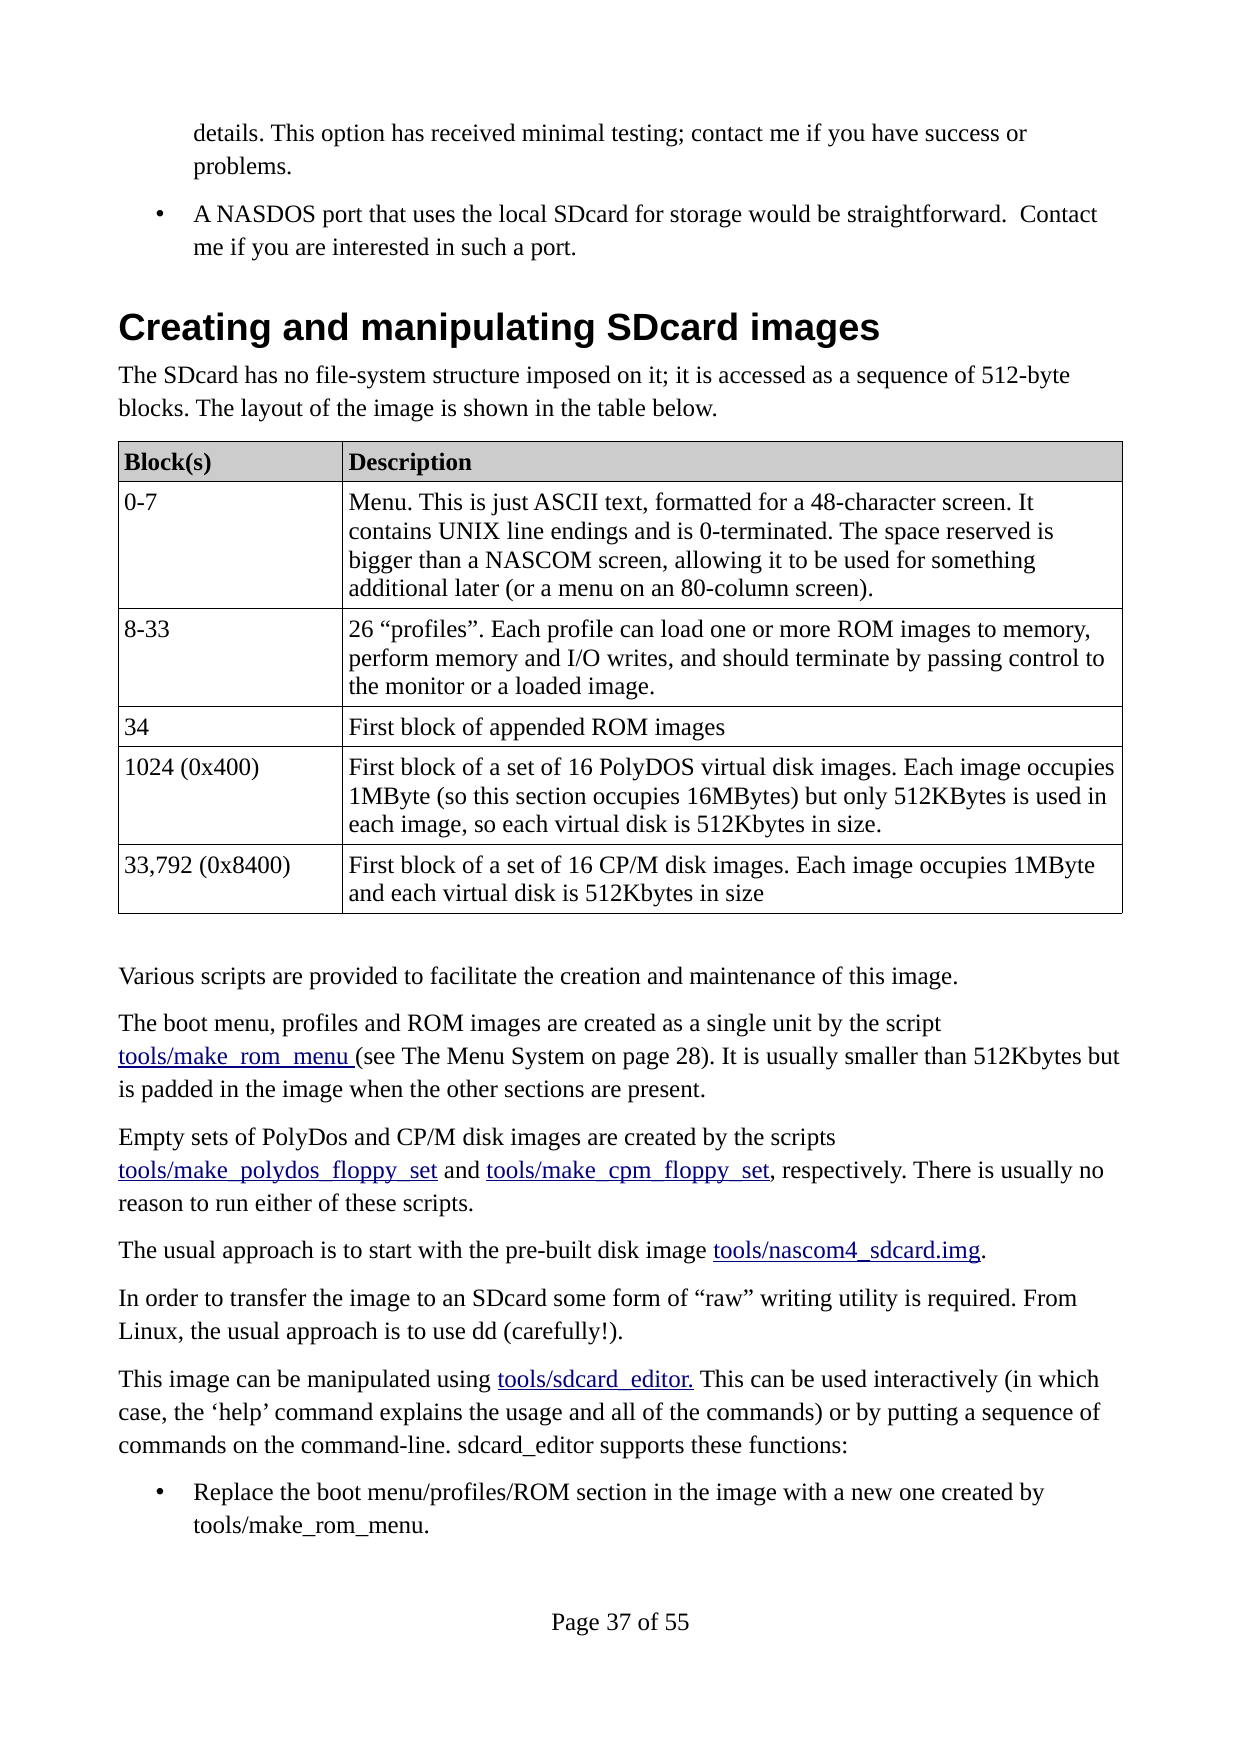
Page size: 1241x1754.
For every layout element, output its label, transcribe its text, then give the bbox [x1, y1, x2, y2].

text Various scripts are provided to facilitate the creation and maintenance of this image. [118, 961, 1122, 989]
text The SDcard has no file-system structure imposed on it; it is accessed as a sequence of 512-byte blocks. The layout of the image is shown in the table below. [118, 361, 1122, 422]
text The usual approach is to start with the pre-built disk image tools/nascom4_sdcard.img. [118, 1236, 1122, 1264]
table_header Block(s) [119, 442, 342, 481]
subtitle Creating and manipulating SDcard images [118, 304, 1122, 348]
list details. This option has received minimal testing; contact me if you have success or problems. [156, 118, 1122, 180]
table_header Description [343, 442, 1122, 481]
table_cell 34 [119, 707, 342, 746]
table_cell 26 “profiles”. Each profile can load one or more ROM images to memory, perform memory and I/O writes, and should terminate by passing control to the monitor or a loaded image. [343, 609, 1122, 706]
list Replace the boot menu/profiles/ROM section in the image with a new one created by tools/make_rom_menu. [156, 1477, 1122, 1539]
text The boot menu, profiles and ROM images are created as a single unit by the script tools/make_rom_menu (see The Menu System on page 28). It is usually smaller than 512Kbytes but is padded in the image when the other sections are present. [118, 1008, 1122, 1103]
table_cell 8-33 [119, 609, 342, 706]
table_cell 0-7 [119, 482, 342, 608]
list A NASDOS port that uses the local SDcard for storage would be straightforward. Contact me if you are interested in such a port. [156, 199, 1122, 261]
text This image can be manipulated using tools/sdcard_editor. This can be used interactively (in which case, the ‘help’ command explains the usage and all of the commands) or by putting a sequence of commands on the command-line. sdcard_editor supports these functions: [118, 1364, 1122, 1459]
table_cell First block of appended ROM images [343, 707, 1122, 746]
table_cell Menu. This is just ASCII text, formatted for a 48-character screen. It contains UNIX line endings and is 0-terminated. The space reserved is bigger than a NASCOM screen, allowing it to be used for something additional later (or a menu on an 80-column screen). [343, 482, 1122, 608]
table_cell 33,792 (0x8400) [119, 845, 342, 913]
table_cell First block of a set of 16 CP/M disk images. Each image occupies 1MByte and each virtual disk is 512Kbytes in size [343, 845, 1122, 913]
text Empty sets of PolyDos and CP/M disk images are created by the scripts tools/make_polydos_floppy_set and tools/make_cpm_floppy_set, respectively. There is usually no reason to run either of these scripts. [118, 1122, 1122, 1217]
text In order to transfer the image to an SDcard some form of “raw” writing utility is required. From Linux, the usual approach is to use dd (carefully!). [118, 1283, 1122, 1345]
table_cell 1024 (0x400) [119, 747, 342, 844]
table_cell First block of a set of 16 PolyDOS virtual disk images. Each image occupies 1MByte (so this section occupies 16MBytes) but only 512KBytes is used in each image, so each virtual disk is 512Kbytes in size. [343, 747, 1122, 844]
